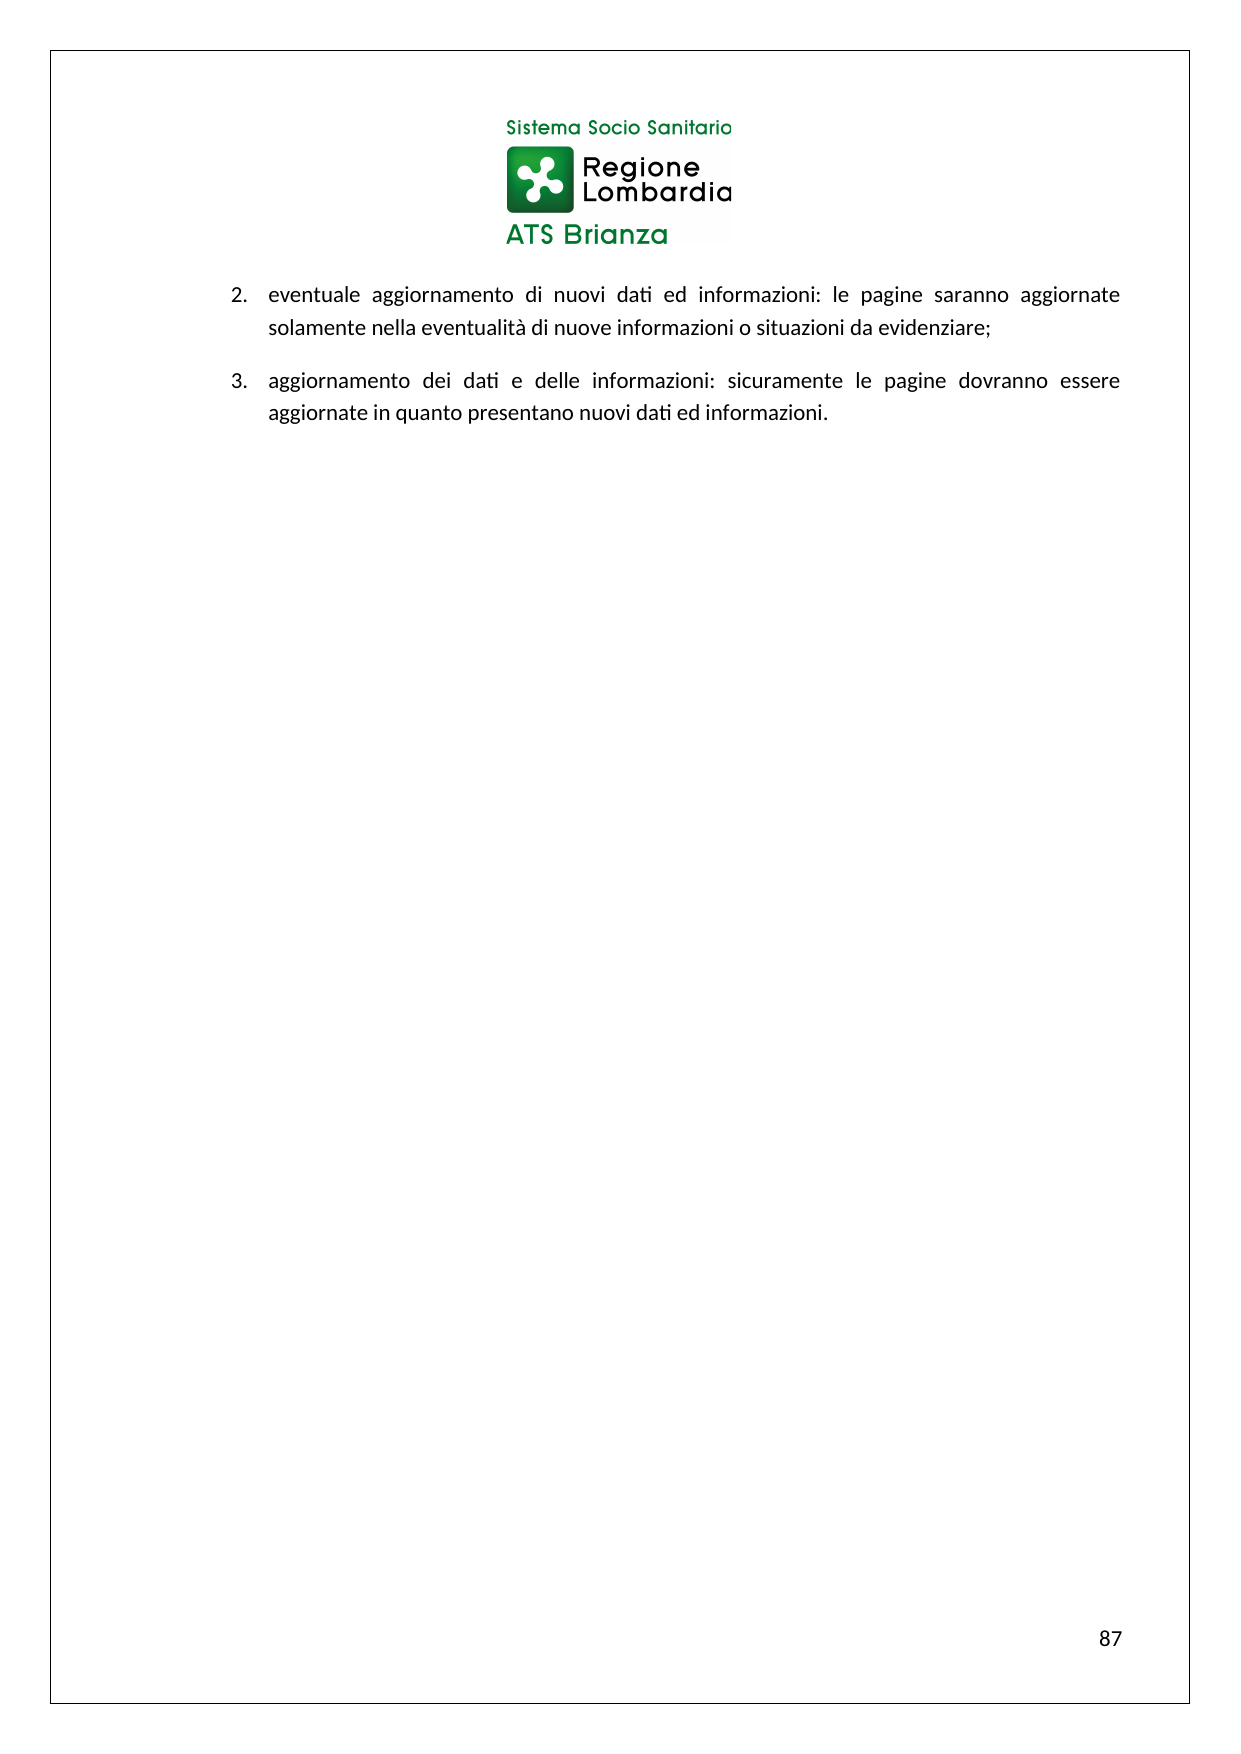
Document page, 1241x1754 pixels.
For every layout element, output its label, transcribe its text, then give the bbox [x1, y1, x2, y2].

list eventuale aggiornamento di nuovi dati ed informazioni: le pagine saranno aggiornate solamente nella eventualità di nuove informazioni o situazioni da evidenziare; [231, 281, 1122, 341]
list aggiornamento dei dati e delle informazioni: sicuramente le pagine dovranno essere aggiornate in quanto presentano nuovi dati ed informazioni. [231, 366, 1122, 426]
